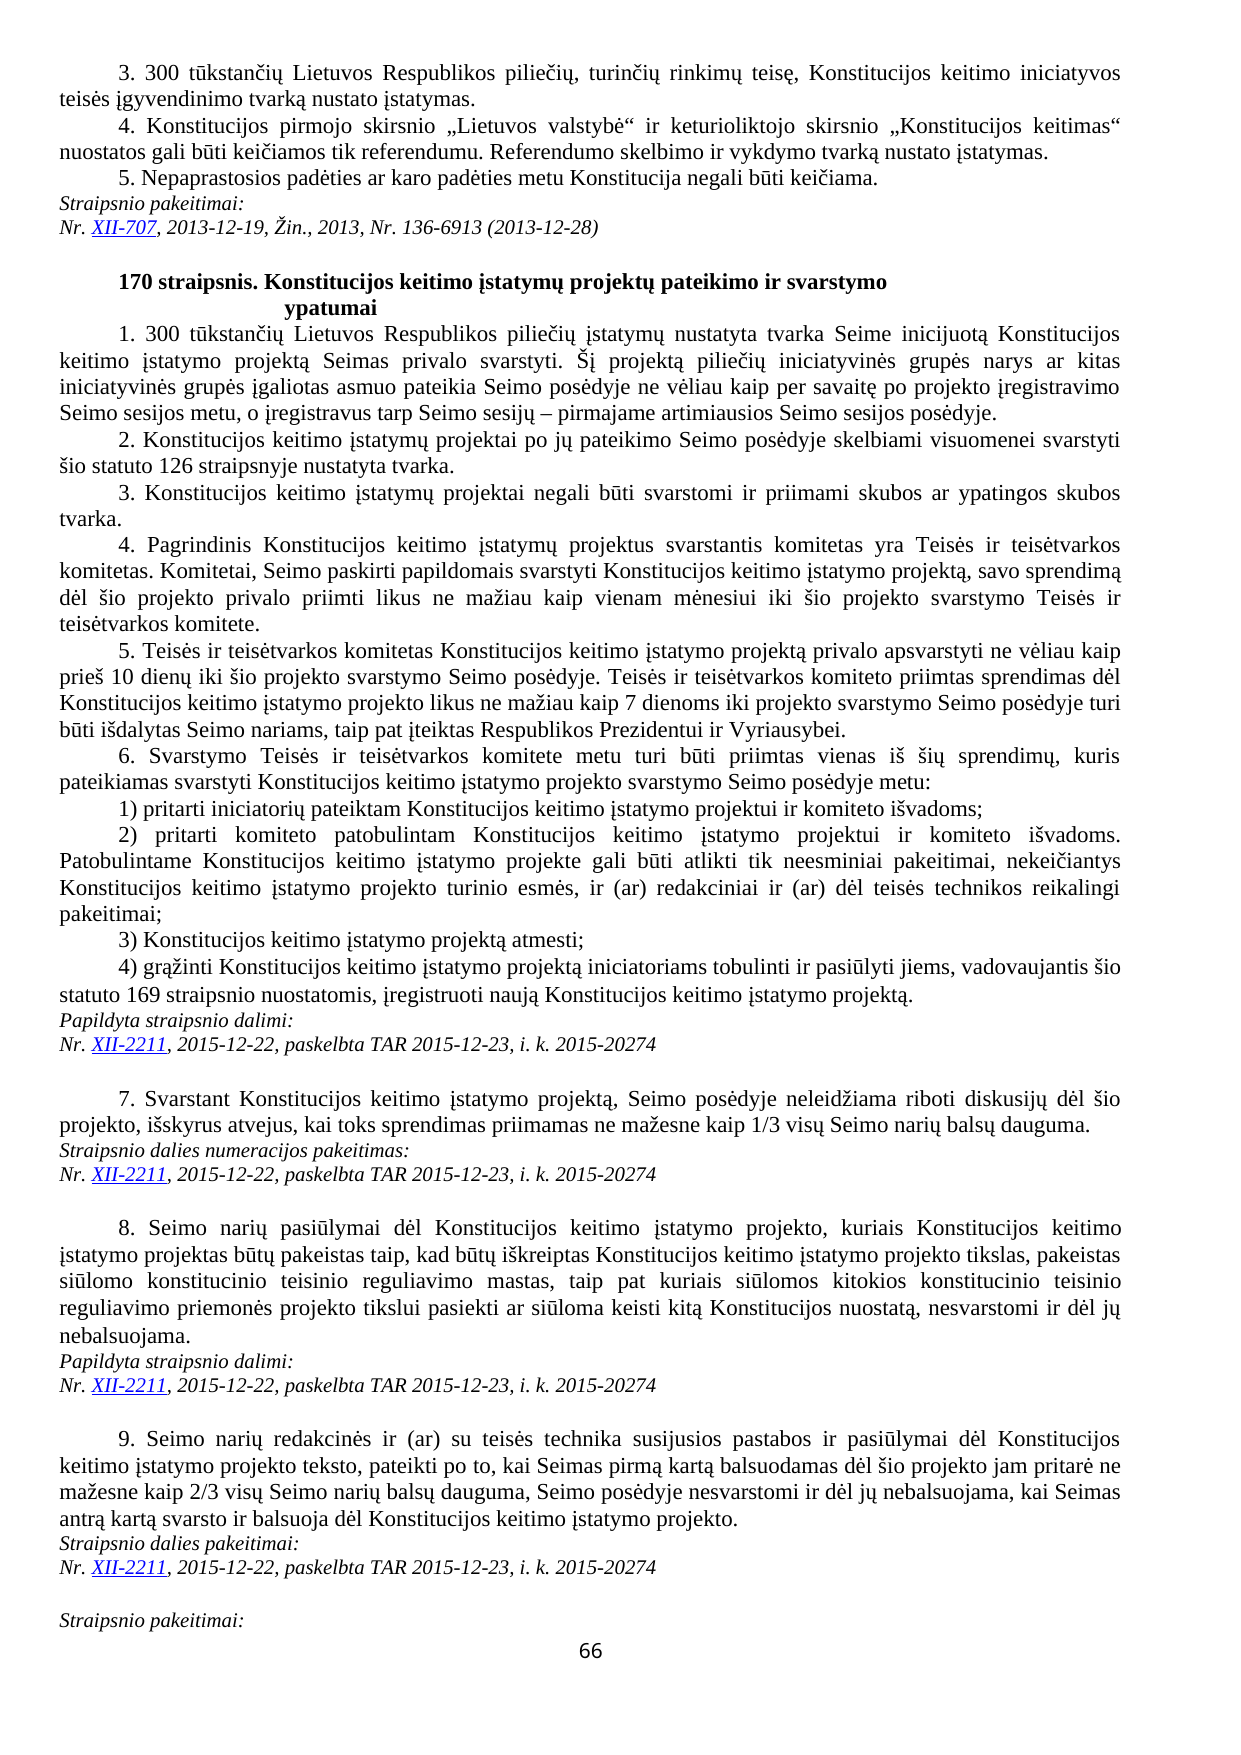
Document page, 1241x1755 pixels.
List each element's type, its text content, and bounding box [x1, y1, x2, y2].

text 5. Teisės ir teisėtvarkos komitetas Konstitucijos keitimo įstatymo projektą privalo apsvarstyti ne vėliau kaip prieš 10 dienų iki šio projekto svarstymo Seimo posėdyje. Teisės ir teisėtvarkos komiteto priimtas sprendimas dėl Konstitucijos keitimo įstatymo projekto likus ne mažiau kaip 7 dienoms iki projekto svarstymo Seimo posėdyje turi būti išdalytas Seimo nariams, taip pat įteiktas Respublikos Prezidentui ir Vyriausybei. [59, 637, 1122, 742]
text 8. Seimo narių pasiūlymai dėl Konstitucijos keitimo įstatymo projekto, kuriais Konstitucijos keitimo įstatymo projektas būtų pakeistas taip, kad būtų iškreiptas Konstitucijos keitimo įstatymo projekto tikslas, pakeistas siūlomo konstitucinio teisinio reguliavimo mastas, taip pat kuriais siūlomos kitokios konstitucinio teisinio reguliavimo priemonės projekto tikslui pasiekti ar siūloma keisti kitą Konstitucijos nuostatą, nesvarstomi ir dėl jų nebalsuojama. [59, 1214, 1122, 1349]
text Nr. XII-2211, 2015-12-22, paskelbta TAR 2015-12-23, i. k. 2015-20274 [59, 1555, 1122, 1579]
text Straipsnio pakeitimai: [59, 191, 1122, 215]
text Nr. XII-2211, 2015-12-22, paskelbta TAR 2015-12-23, i. k. 2015-20274 [59, 1032, 1122, 1056]
text Nr. XII-2211, 2015-12-22, paskelbta TAR 2015-12-23, i. k. 2015-20274 [59, 1162, 1122, 1186]
text 4. Konstitucijos pirmojo skirsnio „Lietuvos valstybė“ ir keturioliktojo skirsnio „Konstitucijos keitimas“ nuostatos gali būti keičiamos tik referendumu. Referendumo skelbimo ir vykdymo tvarką nustato įstatymas. [59, 112, 1122, 164]
text 6. Svarstymo Teisės ir teisėtvarkos komitete metu turi būti priimtas vienas iš šių sprendimų, kuris pateikiamas svarstyti Konstitucijos keitimo įstatymo projekto svarstymo Seimo posėdyje metu: [59, 742, 1122, 795]
text Straipsnio pakeitimai: [59, 1608, 1122, 1632]
text 3. 300 tūkstančių Lietuvos Respublikos piliečių, turinčių rinkimų teisę, Konstitucijos keitimo iniciatyvos teisės įgyvendinimo tvarką nustato įstatymas. [59, 59, 1122, 112]
text Straipsnio dalies numeracijos pakeitimas: [59, 1138, 1122, 1162]
text Nr. XII-2211, 2015-12-22, paskelbta TAR 2015-12-23, i. k. 2015-20274 [59, 1373, 1122, 1397]
text 170 straipsnis. Konstitucijos keitimo įstatymų projektų pateikimo ir svarstymo [59, 268, 1122, 294]
text 4. Pagrindinis Konstitucijos keitimo įstatymų projektus svarstantis komitetas yra Teisės ir teisėtvarkos komitetas. Komitetai, Seimo paskirti papildomais svarstyti Konstitucijos keitimo įstatymo projektą, savo sprendimą dėl šio projekto privalo priimti likus ne mažiau kaip vienam mėnesiui iki šio projekto svarstymo Teisės ir teisėtvarkos komitete. [59, 531, 1122, 637]
text Nr. XII-707, 2013-12-19, Žin., 2013, Nr. 136-6913 (2013-12-28) [59, 215, 1122, 239]
text 7. Svarstant Konstitucijos keitimo įstatymo projektą, Seimo posėdyje neleidžiama riboti diskusijų dėl šio projekto, išskyrus atvejus, kai toks sprendimas priimamas ne mažesne kaip 1/3 visų Seimo narių balsų dauguma. [59, 1085, 1122, 1138]
text Straipsnio dalies pakeitimai: [59, 1531, 1122, 1555]
text Papildyta straipsnio dalimi: [59, 1008, 1122, 1032]
text 3. Konstitucijos keitimo įstatymų projektai negali būti svarstomi ir priimami skubos ar ypatingos skubos tvarka. [59, 478, 1122, 531]
text 9. Seimo narių redakcinės ir (ar) su teisės technika susijusios pastabos ir pasiūlymai dėl Konstitucijos keitimo įstatymo projekto teksto, pateikti po to, kai Seimas pirmą kartą balsuodamas dėl šio projekto jam pritarė ne mažesne kaip 2/3 visų Seimo narių balsų dauguma, Seimo posėdyje nesvarstomi ir dėl jų nebalsuojama, kai Seimas antrą kartą svarsto ir balsuoja dėl Konstitucijos keitimo įstatymo projekto. [59, 1426, 1122, 1531]
text 1. 300 tūkstančių Lietuvos Respublikos piliečių įstatymų nustatyta tvarka Seime inicijuotą Konstitucijos keitimo įstatymo projektą Seimas privalo svarstyti. Šį projektą piliečių iniciatyvinės grupės narys ar kitas iniciatyvinės grupės įgaliotas asmuo pateikia Seimo posėdyje ne vėliau kaip per savaitę po projekto įregistravimo Seimo sesijos metu, o įregistravus tarp Seimo sesijų – pirmajame artimiausios Seimo sesijos posėdyje. [59, 320, 1122, 426]
text 1) pritarti iniciatorių pateiktam Konstitucijos keitimo įstatymo projektui ir komiteto išvadoms; [59, 795, 1122, 821]
text 2) pritarti komiteto patobulintam Konstitucijos keitimo įstatymo projektui ir komiteto išvadoms. Patobulintame Konstitucijos keitimo įstatymo projekte gali būti atlikti tik neesminiai pakeitimai, nekeičiantys Konstitucijos keitimo įstatymo projekto turinio esmės, ir (ar) redakciniai ir (ar) dėl teisės technikos reikalingi pakeitimai; [59, 821, 1122, 927]
text ypatumai [59, 294, 1122, 320]
text 3) Konstitucijos keitimo įstatymo projektą atmesti; [59, 927, 1122, 953]
text 5. Nepaprastosios padėties ar karo padėties metu Konstitucija negali būti keičiama. [59, 164, 1122, 191]
text 2. Konstitucijos keitimo įstatymų projektai po jų pateikimo Seimo posėdyje skelbiami visuomenei svarstyti šio statuto 126 straipsnyje nustatyta tvarka. [59, 426, 1122, 478]
text Papildyta straipsnio dalimi: [59, 1349, 1122, 1373]
text 4) grąžinti Konstitucijos keitimo įstatymo projektą iniciatoriams tobulinti ir pasiūlyti jiems, vadovaujantis šio statuto 169 straipsnio nuostatomis, įregistruoti naują Konstitucijos keitimo įstatymo projektą. [59, 953, 1122, 1008]
